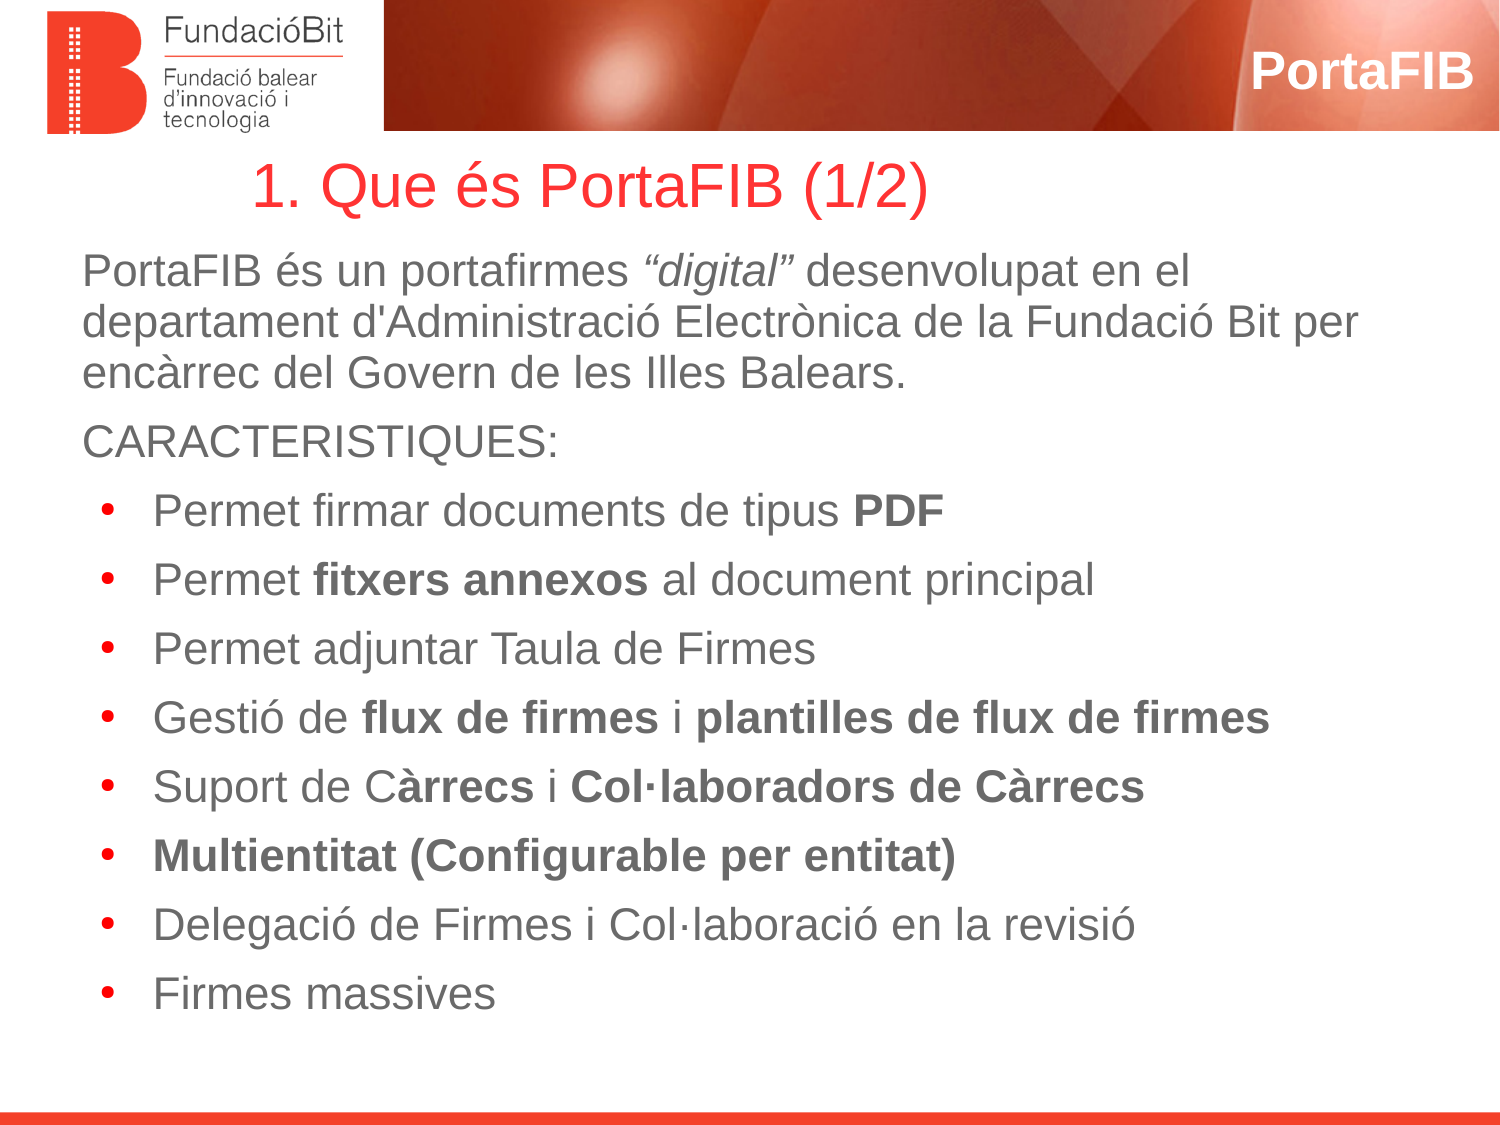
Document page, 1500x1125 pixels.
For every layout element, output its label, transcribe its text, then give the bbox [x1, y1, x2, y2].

picture [383, 0, 1500, 131]
picture [47, 11, 343, 134]
text_box 1. Que és PortaFIB (1/2) [78, 150, 1300, 226]
text_box PortaFIB és un portafirmes “digital” desenvolupat en el departament d'Administració Electrònica de la Fundació Bit per encàrrec del Govern de les Illes Balears. CARACTERISTIQUES: Permet firmar documents de tipus PDF Permet fitxers annexos al document principal Permet adjuntar Taula de Firmes Gestió de flux de firmes i plantilles de flux de firmes Suport de Càrrecs i Col·laboradors de Càrrecs Multientitat (Configurable per entitat) Delegació de Firmes i Col·laboració en la revisió Firmes massives [81, 244, 1440, 1062]
title PortaFIB [324, 19, 1477, 123]
